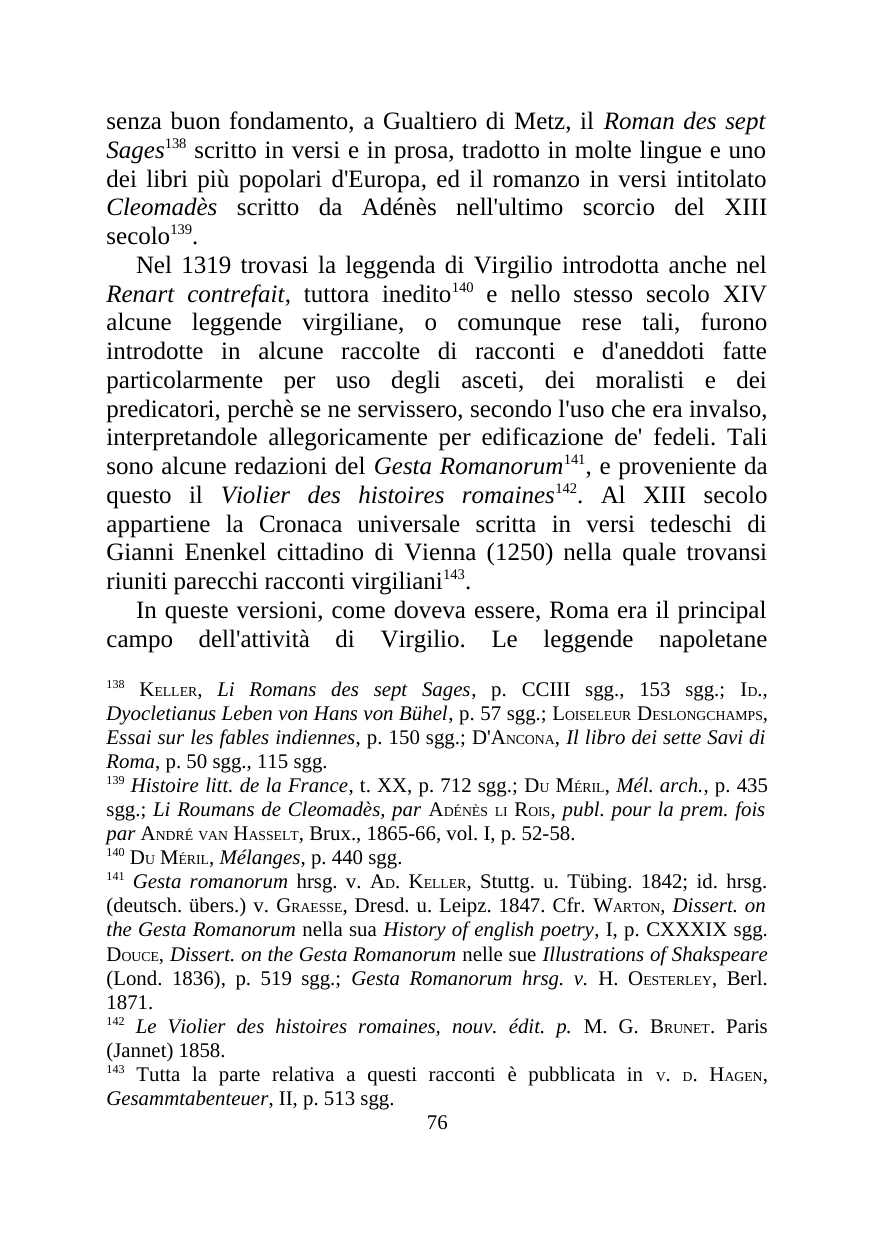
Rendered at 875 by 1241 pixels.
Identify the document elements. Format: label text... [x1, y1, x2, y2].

text senza buon fondamento, a Gualtiero di Metz, il Roman des sept Sages scritto in versi e in prosa, tradotto in molte lingue e uno dei libri più popolari d'Europa, ed il romanzo in versi intitolato Cleomadès scritto da Adénès nell'ultimo scorcio del XIII secolo. [106, 106, 768, 250]
text Histoire litt. de la France, t. XX, p. 712 sgg.; Du Méril, Mél. arch., p. 435 sgg.; Li Roumans de Cleomadès, par Adénès li Rois, publ. pour la prem. fois par André van Hasselt, Brux., 1865-66, vol. I, p. 52-58. [106, 773, 768, 845]
text Du Méril, Mélanges, p. 440 sgg. [106, 845, 768, 869]
text Gesta romanorum hrsg. v. Ad. Keller, Stuttg. u. Tübing. 1842; id. hrsg. (deutsch. übers.) v. Graesse, Dresd. u. Leipz. 1847. Cfr. Warton, Dissert. on the Gesta Romanorum nella sua History of english poetry, I, p. CXXXIX sgg. Douce, Dissert. on the Gesta Romanorum nelle sue Illustrations of Shakspeare (Lond. 1836), p. 519 sgg.; Gesta Romanorum hrsg. v. H. Oesterley, Berl. 1871. [106, 869, 768, 1014]
text In queste versioni, come doveva essere, Roma era il principal campo dell'attività di Virgilio. Le leggende napoletane [106, 595, 768, 652]
text Keller, Li Romans des sept Sages, p. CCIII sgg., 153 sgg.; Id., Dyocletianus Leben von Hans von Bühel, p. 57 sgg.; Loiseleur Deslongchamps, Essai sur les fables indiennes, p. 150 sgg.; D'Ancona, Il libro dei sette Savi di Roma, p. 50 sgg., 115 sgg. [106, 677, 768, 773]
text Tutta la parte relativa a questi racconti è pubblicata in v. d. Hagen, Gesammtabenteuer, II, p. 513 sgg. [106, 1062, 768, 1110]
text Le Violier des histoires romaines, nouv. édit. p. M. G. Brunet. Paris (Jannet) 1858. [106, 1014, 768, 1062]
text Nel 1319 trovasi la leggenda di Virgilio introdotta anche nel Renart contrefait, tuttora inedito e nello stesso secolo XIV alcune leggende virgiliane, o comunque rese tali, furono introdotte in alcune raccolte di racconti e d'aneddoti fatte particolarmente per uso degli asceti, dei moralisti e dei predicatori, perchè se ne servissero, secondo l'uso che era invalso, interpretandole allegoricamente per edificazione de' fedeli. Tali sono alcune redazioni del Gesta Romanorum, e proveniente da questo il Violier des histoires romaines. Al XIII secolo appartiene la Cronaca universale scritta in versi tedeschi di Gianni Enenkel cittadino di Vienna (1250) nella quale trovansi riuniti parecchi racconti virgiliani. [106, 250, 768, 595]
